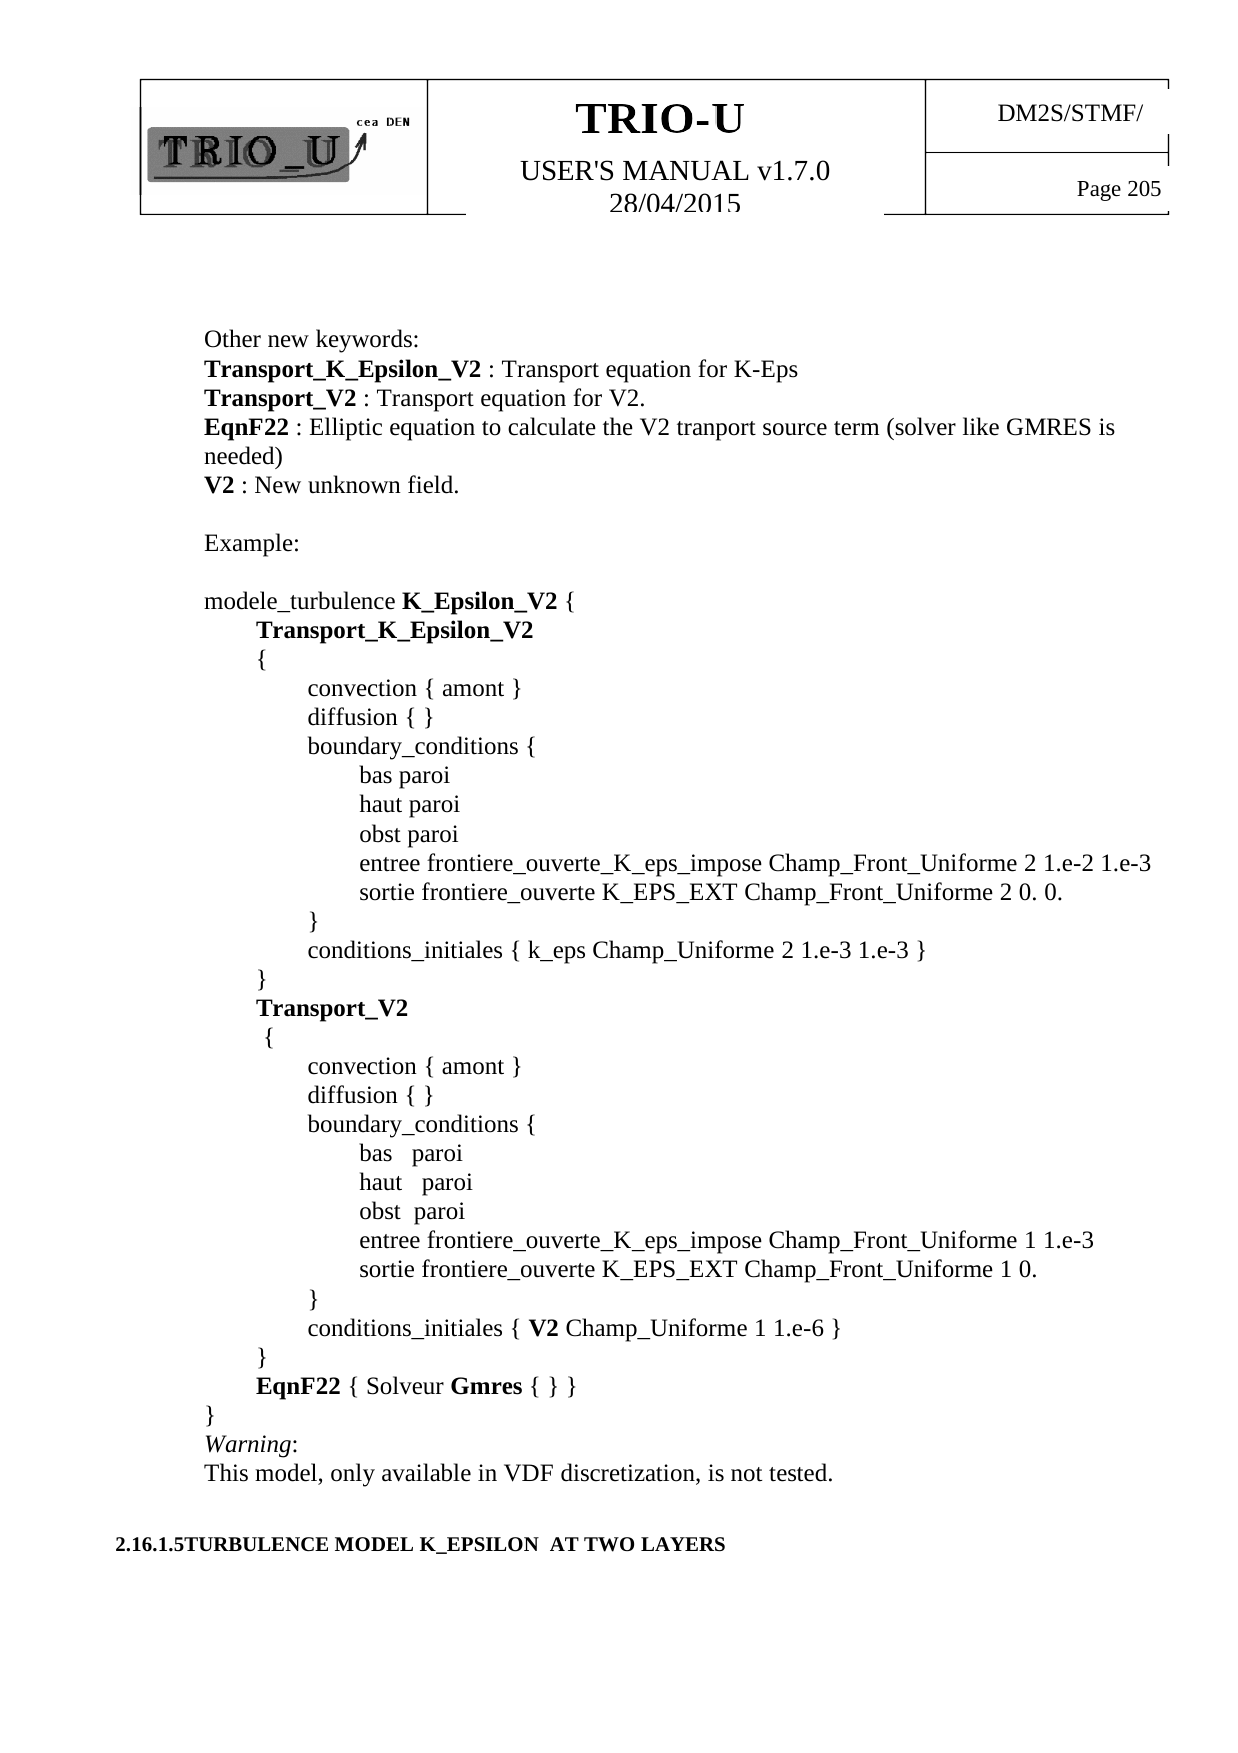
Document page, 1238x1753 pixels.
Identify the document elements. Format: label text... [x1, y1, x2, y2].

text bas paroi [204, 1138, 1196, 1167]
text This model, only available in VDF discretization, is not tested. [204, 1458, 1196, 1487]
text EqnF22 : Elliptic equation to calculate the V2 tranport source term (solver like GMRES is needed) [204, 412, 1196, 470]
text convection { amont } [204, 673, 1196, 702]
text boundary_conditions { [204, 731, 1196, 760]
text } [204, 1283, 1196, 1312]
text obst paroi [204, 818, 1196, 847]
text diffusion { } [204, 702, 1196, 731]
text Transport_V2 [204, 993, 1196, 1022]
text modele_turbulence K_Epsilon_V2 { [204, 586, 1196, 615]
text Warning: [204, 1429, 1196, 1458]
text Other new keywords: [204, 324, 1196, 353]
text entree frontiere_ouverte_K_eps_impose Champ_Front_Uniforme 1 1.e-3 [204, 1225, 1196, 1254]
text Transport_K_Epsilon_V2 [204, 615, 1196, 644]
text bas paroi [204, 760, 1196, 789]
text Example: [204, 528, 1196, 557]
text haut paroi [204, 789, 1196, 818]
text Transport_K_Epsilon_V2 : Transport equation for K-Eps [204, 353, 1196, 382]
text haut paroi [204, 1167, 1196, 1196]
text } [204, 906, 1196, 935]
text Transport_V2 : Transport equation for V2. [204, 382, 1196, 412]
text sortie frontiere_ouverte K_EPS_EXT Champ_Front_Uniforme 1 0. [204, 1254, 1196, 1283]
text { [204, 644, 1196, 673]
text } [204, 964, 1196, 993]
text V2 : New unknown field. [204, 470, 1196, 499]
text diffusion { } [204, 1080, 1196, 1109]
text conditions_initiales { V2 Champ_Uniforme 1 1.e-6 } [204, 1312, 1196, 1342]
text } [204, 1400, 1196, 1429]
text obst paroi [204, 1196, 1196, 1225]
text { [263, 1022, 1196, 1051]
text conditions_initiales { k_eps Champ_Uniforme 2 1.e-3 1.e-3 } [204, 935, 1196, 964]
text EqnF22 { Solveur Gmres { } } [204, 1371, 1196, 1400]
text sortie frontiere_ouverte K_EPS_EXT Champ_Front_Uniforme 2 0. 0. [204, 877, 1196, 906]
subtitle TURBULENCE MODEL K_EPSILON AT TWO LAYERS [115, 1532, 1165, 1556]
text convection { amont } [204, 1051, 1196, 1080]
text entree frontiere_ouverte_K_eps_impose Champ_Front_Uniforme 2 1.e-2 1.e-3 [204, 847, 1196, 877]
text } [204, 1342, 1196, 1371]
text boundary_conditions { [204, 1109, 1196, 1138]
